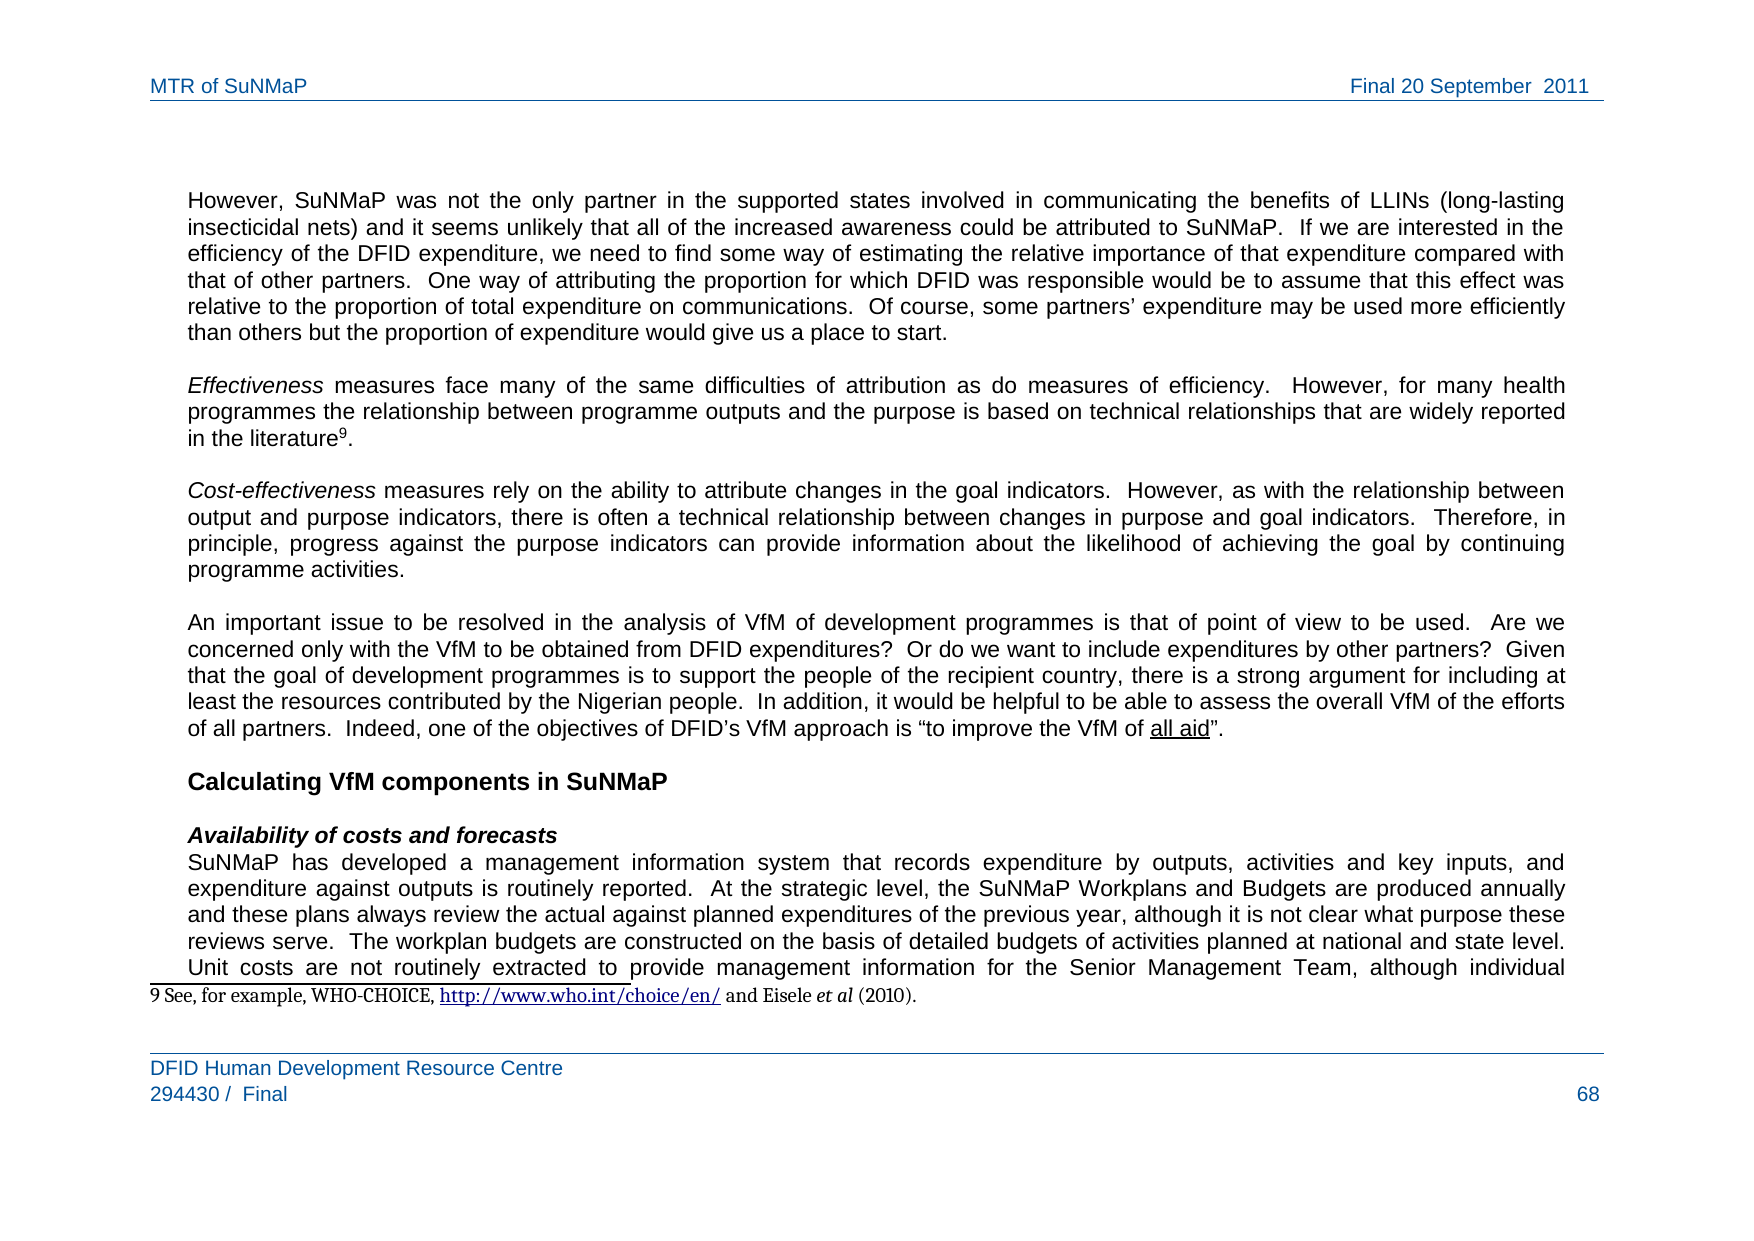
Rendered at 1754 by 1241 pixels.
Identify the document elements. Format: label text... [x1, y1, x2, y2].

text Cost-effectiveness measures rely on the ability to attribute changes in the goal indicators. However, as with the relationship between output and purpose indicators, there is often a technical relationship between changes in purpose and goal indicators. Therefore, in principle, progress against the purpose indicators can provide information about the likelihood of achieving the goal by continuing programme activities. [187, 477, 1567, 583]
text See, for example, WHO-CHOICE, http://www.who.int/choice/en/ and Eisele et al (2010). [150, 984, 1604, 1008]
text SuNMaP has developed a management information system that records expenditure by outputs, activities and key inputs, and expenditure against outputs is routinely reported. At the strategic level, the SuNMaP Workplans and Budgets are produced annually and these plans always review the actual against planned expenditures of the previous year, although it is not clear what purpose these reviews serve. The workplan budgets are constructed on the basis of detailed budgets of activities planned at national and state level. Unit costs are not routinely extracted to provide management information for the Senior Management Team, although individual [187, 849, 1567, 981]
text However, SuNMaP was not the only partner in the supported states involved in communicating the benefits of LLINs (long-lasting insecticidal nets) and it seems unlikely that all of the increased awareness could be attributed to SuNMaP. If we are interested in the efficiency of the DFID expenditure, we need to find some way of estimating the relative importance of that expenditure compared with that of other partners. One way of attributing the proportion for which DFID was responsible would be to assume that this effect was relative to the proportion of total expenditure on communications. Of course, some partners’ expenditure may be used more efficiently than others but the proportion of expenditure would give us a place to start. [187, 187, 1567, 346]
text Availability of costs and forecasts [187, 822, 1567, 849]
text An important issue to be resolved in the analysis of VfM of development programmes is that of point of view to be used. Are we concerned only with the VfM to be obtained from DFID expenditures? Or do we want to include expenditures by other partners? Given that the goal of development programmes is to support the people of the recipient country, there is a strong argument for including at least the resources contributed by the Nigerian people. In addition, it would be helpful to be able to assess the overall VfM of the efforts of all partners. Indeed, one of the objectives of DFID’s VfM approach is “to improve the VfM of all aid”. [187, 609, 1567, 741]
text Effectiveness measures face many of the same difficulties of attribution as do measures of efficiency. However, for many health programmes the relationship between programme outputs and the purpose is based on technical relationships that are widely reported in the literature. [187, 372, 1567, 451]
text Calculating VfM components in SuNMaP [187, 767, 1567, 796]
